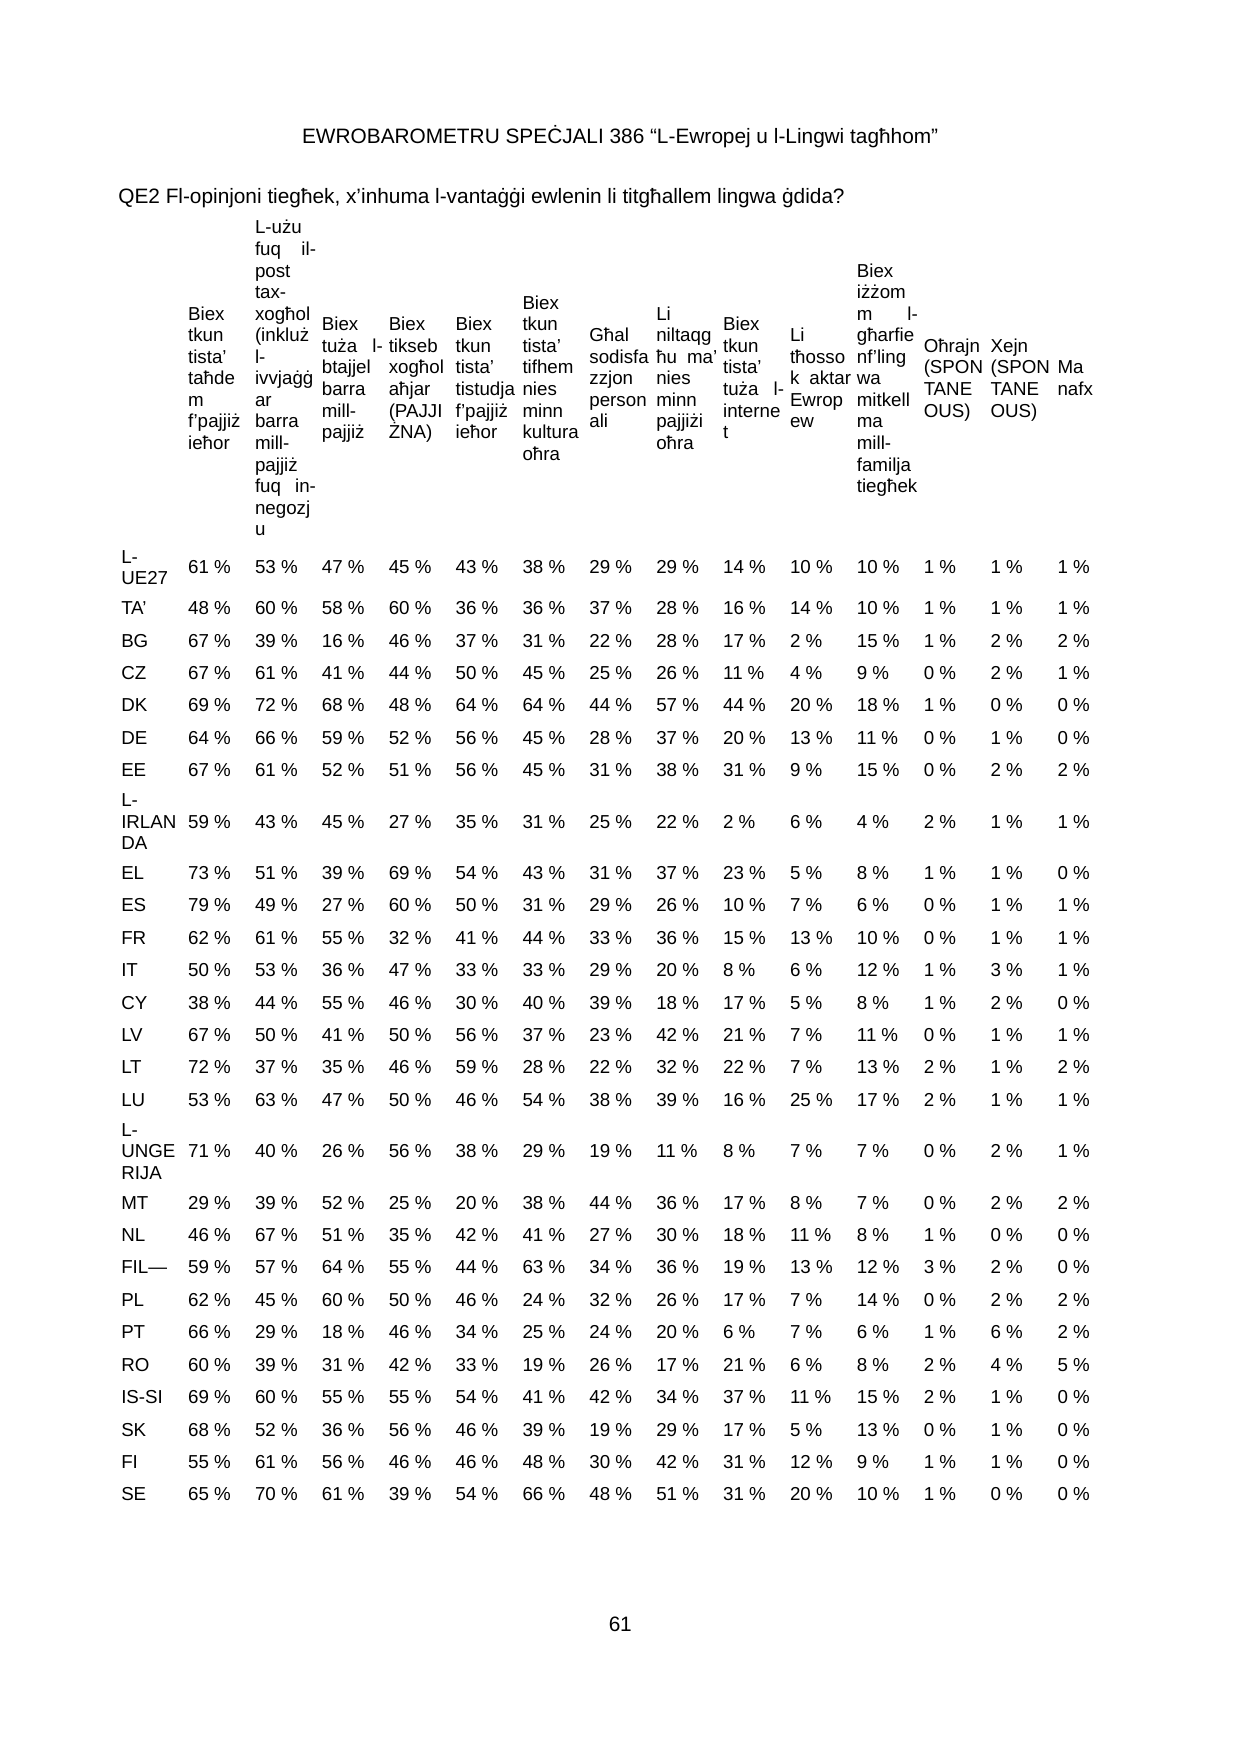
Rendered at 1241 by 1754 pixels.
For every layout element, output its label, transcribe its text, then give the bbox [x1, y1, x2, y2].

table_cell 1 % [1054, 1083, 1121, 1116]
table_cell 1 % [921, 986, 987, 1018]
table_cell 1 % [988, 1413, 1054, 1445]
table_cell 11 % [787, 1219, 854, 1251]
table_cell PT [118, 1316, 185, 1348]
table_cell 41 % [519, 1219, 586, 1251]
table_cell 0 % [921, 1019, 987, 1051]
table_cell 13 % [854, 1051, 921, 1083]
table_cell 35 % [386, 1219, 452, 1251]
table_cell 2 % [988, 1251, 1054, 1283]
table_cell 48 % [519, 1445, 586, 1478]
table_cell 17 % [653, 1348, 720, 1381]
table_cell 0 % [988, 1478, 1054, 1510]
table_cell 64 % [453, 689, 519, 721]
table_cell 19 % [586, 1116, 653, 1186]
table_cell 59 % [185, 786, 252, 856]
table_cell 64 % [319, 1251, 386, 1283]
table_cell 79 % [185, 889, 252, 921]
table_cell 5 % [1054, 1348, 1121, 1381]
table_cell 30 % [653, 1219, 720, 1251]
table_cell 0 % [1054, 1413, 1121, 1445]
table_cell 29 % [252, 1316, 319, 1348]
table_cell 49 % [252, 889, 319, 921]
table_cell 46 % [386, 1445, 452, 1478]
table_cell 46 % [386, 624, 452, 656]
table_cell 73 % [185, 856, 252, 889]
table_cell 9 % [854, 656, 921, 689]
table_cell 50 % [453, 889, 519, 921]
table_cell 13 % [787, 1251, 854, 1283]
table_cell 36 % [653, 1251, 720, 1283]
table_header [118, 213, 185, 543]
table_cell 0 % [921, 921, 987, 954]
table_cell 32 % [653, 1051, 720, 1083]
table_cell 8 % [854, 986, 921, 1018]
table_cell DK [118, 689, 185, 721]
table_cell 51 % [319, 1219, 386, 1251]
table_cell 55 % [386, 1381, 452, 1413]
table_cell 0 % [1054, 689, 1121, 721]
table_cell 1 % [921, 856, 987, 889]
table_cell 31 % [519, 889, 586, 921]
table_cell 36 % [453, 592, 519, 624]
table_cell 60 % [252, 592, 319, 624]
table_cell 20 % [720, 721, 787, 753]
table_cell 65 % [185, 1478, 252, 1510]
table_cell 41 % [319, 656, 386, 689]
table_cell 50 % [185, 954, 252, 986]
table_cell 38 % [519, 1186, 586, 1218]
table_cell 17 % [854, 1083, 921, 1116]
table_cell 42 % [386, 1348, 452, 1381]
table_cell 6 % [988, 1316, 1054, 1348]
table_cell 4 % [988, 1348, 1054, 1381]
table_cell 17 % [720, 1413, 787, 1445]
table_cell 1 % [988, 1381, 1054, 1413]
table_cell 56 % [319, 1445, 386, 1478]
table_cell 27 % [586, 1219, 653, 1251]
table_cell 7 % [787, 1316, 854, 1348]
table_cell 12 % [787, 1445, 854, 1478]
table_cell 6 % [787, 786, 854, 856]
table_cell 19 % [586, 1413, 653, 1445]
table_cell 2 % [988, 1283, 1054, 1316]
table_cell 25 % [519, 1316, 586, 1348]
table_cell 12 % [854, 954, 921, 986]
table_cell 69 % [386, 856, 452, 889]
table_cell 51 % [252, 856, 319, 889]
table_cell 22 % [653, 786, 720, 856]
table_cell 37 % [453, 624, 519, 656]
table_cell 2 % [988, 656, 1054, 689]
table_cell 29 % [586, 889, 653, 921]
table_cell 8 % [787, 1186, 854, 1218]
table_cell 37 % [720, 1381, 787, 1413]
table_cell 48 % [185, 592, 252, 624]
table_cell LV [118, 1019, 185, 1051]
table_cell 8 % [720, 1116, 787, 1186]
table_cell 61 % [319, 1478, 386, 1510]
table_cell 47 % [319, 1083, 386, 1116]
table_cell 16 % [720, 1083, 787, 1116]
table_cell 32 % [386, 921, 452, 954]
table_cell 2 % [720, 786, 787, 856]
table_cell 1 % [988, 1083, 1054, 1116]
table_cell 1 % [921, 954, 987, 986]
table_cell 7 % [787, 1116, 854, 1186]
table_cell 9 % [854, 1445, 921, 1478]
table_cell 10 % [720, 889, 787, 921]
table_cell 37 % [586, 592, 653, 624]
table_cell 1 % [1054, 786, 1121, 856]
table_cell 56 % [386, 1116, 452, 1186]
table_cell CY [118, 986, 185, 1018]
table_cell 2 % [1054, 1051, 1121, 1083]
table_cell 46 % [453, 1283, 519, 1316]
table_cell 67 % [185, 1019, 252, 1051]
table_cell 39 % [252, 1348, 319, 1381]
table_cell 1 % [1054, 954, 1121, 986]
table_header Biex tkun tista’ tistudja f’pajjiż ieħor [453, 213, 519, 543]
table_cell 55 % [386, 1251, 452, 1283]
table_cell EE [118, 754, 185, 786]
table_header Ma nafx [1054, 213, 1121, 543]
table_cell 8 % [720, 954, 787, 986]
table_cell 70 % [252, 1478, 319, 1510]
table_cell 36 % [319, 954, 386, 986]
table_cell 54 % [453, 856, 519, 889]
table_cell 1 % [988, 921, 1054, 954]
table_cell 64 % [185, 721, 252, 753]
table_cell 16 % [319, 624, 386, 656]
table_cell 17 % [720, 624, 787, 656]
table_cell 1 % [1054, 656, 1121, 689]
text QE2 Fl-opinjoni tiegħek, x’inhuma l-vantaġġi ewlenin li titgħallem lingwa ġdida? [118, 183, 1122, 207]
table_cell 0 % [921, 656, 987, 689]
table_cell 26 % [653, 889, 720, 921]
table_cell BG [118, 624, 185, 656]
table_cell 36 % [319, 1413, 386, 1445]
table_cell 28 % [586, 721, 653, 753]
table_cell 2 % [787, 624, 854, 656]
table_cell CZ [118, 656, 185, 689]
table_cell 37 % [252, 1051, 319, 1083]
table_cell 6 % [720, 1316, 787, 1348]
table_cell 45 % [519, 656, 586, 689]
table_cell 67 % [185, 656, 252, 689]
table_cell 60 % [386, 889, 452, 921]
table_cell 17 % [720, 986, 787, 1018]
table_cell 15 % [720, 921, 787, 954]
table_cell 31 % [519, 624, 586, 656]
table_cell IS-SI [118, 1381, 185, 1413]
table_cell 0 % [921, 1186, 987, 1218]
table_cell MT [118, 1186, 185, 1218]
table_cell 38 % [653, 754, 720, 786]
table_cell 67 % [185, 624, 252, 656]
table_cell 4 % [787, 656, 854, 689]
table_cell 2 % [988, 1186, 1054, 1218]
table_cell 39 % [319, 856, 386, 889]
table_cell 29 % [653, 543, 720, 592]
table_cell 24 % [586, 1316, 653, 1348]
table_cell 54 % [453, 1381, 519, 1413]
table_cell FR [118, 921, 185, 954]
table_cell 4 % [854, 786, 921, 856]
table_cell 8 % [854, 1219, 921, 1251]
table_cell LU [118, 1083, 185, 1116]
table_cell 46 % [453, 1445, 519, 1478]
table_cell 7 % [854, 1116, 921, 1186]
table_cell 59 % [319, 721, 386, 753]
table_cell 0 % [1054, 1219, 1121, 1251]
table_cell 68 % [185, 1413, 252, 1445]
table_cell 43 % [519, 856, 586, 889]
table_cell ES [118, 889, 185, 921]
table_cell 0 % [988, 1219, 1054, 1251]
table_cell 2 % [921, 1381, 987, 1413]
table_cell 22 % [720, 1051, 787, 1083]
table_cell 13 % [787, 721, 854, 753]
table_cell 47 % [386, 954, 452, 986]
table_cell 5 % [787, 856, 854, 889]
table_cell 1 % [988, 592, 1054, 624]
table_cell 35 % [453, 786, 519, 856]
table_cell 26 % [653, 656, 720, 689]
table_cell 52 % [386, 721, 452, 753]
table_cell 27 % [319, 889, 386, 921]
table_cell 1 % [1054, 889, 1121, 921]
table_cell 57 % [252, 1251, 319, 1283]
table_cell 42 % [453, 1219, 519, 1251]
table_header Biex tkun tista’ tuża l-internet [720, 213, 787, 543]
table_cell 6 % [854, 1316, 921, 1348]
table_cell 18 % [319, 1316, 386, 1348]
table_cell 48 % [386, 689, 452, 721]
table_cell 51 % [653, 1478, 720, 1510]
table_cell 30 % [453, 986, 519, 1018]
table_cell 48 % [586, 1478, 653, 1510]
table_cell 7 % [787, 889, 854, 921]
table_cell 2 % [988, 1116, 1054, 1186]
table_cell 69 % [185, 1381, 252, 1413]
table_cell 11 % [787, 1381, 854, 1413]
table_cell 32 % [586, 1283, 653, 1316]
table_cell 52 % [319, 754, 386, 786]
table_cell 33 % [586, 921, 653, 954]
table_cell 61 % [185, 543, 252, 592]
table_cell 16 % [720, 592, 787, 624]
table_cell 41 % [319, 1019, 386, 1051]
table_cell 41 % [519, 1381, 586, 1413]
table_cell 0 % [921, 721, 987, 753]
table_cell 0 % [1054, 1251, 1121, 1283]
table_cell 46 % [386, 986, 452, 1018]
table_cell TA’ [118, 592, 185, 624]
table_cell 3 % [921, 1251, 987, 1283]
table_cell 2 % [1054, 1186, 1121, 1218]
table_cell 44 % [453, 1251, 519, 1283]
table_cell 51 % [386, 754, 452, 786]
table_cell 0 % [988, 689, 1054, 721]
table_cell 1 % [921, 1478, 987, 1510]
table_cell 11 % [720, 656, 787, 689]
table_cell 10 % [854, 1478, 921, 1510]
table_cell 46 % [453, 1083, 519, 1116]
table_cell 14 % [787, 592, 854, 624]
table_cell 54 % [453, 1478, 519, 1510]
table_cell 2 % [1054, 1316, 1121, 1348]
table_cell 71 % [185, 1116, 252, 1186]
table_cell 60 % [252, 1381, 319, 1413]
table_cell 11 % [854, 1019, 921, 1051]
table_cell 53 % [185, 1083, 252, 1116]
table_cell FI [118, 1445, 185, 1478]
table_cell 47 % [319, 543, 386, 592]
table_header L-użu fuq il-post tax-xogħol (inkluż l-ivvjaġġar barra mill-pajjiż fuq in-negozju [252, 213, 319, 543]
table_cell 7 % [787, 1051, 854, 1083]
table_cell 53 % [252, 543, 319, 592]
table_cell 11 % [854, 721, 921, 753]
table_cell 59 % [185, 1251, 252, 1283]
table_cell NL [118, 1219, 185, 1251]
table_cell 1 % [1054, 1116, 1121, 1186]
table_cell 44 % [720, 689, 787, 721]
table_cell 39 % [519, 1413, 586, 1445]
table_cell 37 % [653, 721, 720, 753]
table_cell 1 % [921, 1316, 987, 1348]
table_cell 29 % [185, 1186, 252, 1218]
table_cell 26 % [586, 1348, 653, 1381]
table_cell 31 % [720, 1445, 787, 1478]
table_cell 15 % [854, 754, 921, 786]
table_cell 61 % [252, 921, 319, 954]
table_cell 29 % [519, 1116, 586, 1186]
table_cell 0 % [921, 889, 987, 921]
table_cell 50 % [453, 656, 519, 689]
table_cell 6 % [787, 1348, 854, 1381]
table_header Biex tkun tista’ taħdem f’pajjiż ieħor [185, 213, 252, 543]
table_cell 29 % [653, 1413, 720, 1445]
table_cell 42 % [653, 1019, 720, 1051]
table_cell 13 % [787, 921, 854, 954]
table_cell 24 % [519, 1283, 586, 1316]
table_cell 45 % [252, 1283, 319, 1316]
table_cell 13 % [854, 1413, 921, 1445]
table_cell 0 % [1054, 1445, 1121, 1478]
table_cell RO [118, 1348, 185, 1381]
table_cell 20 % [653, 954, 720, 986]
table_cell 67 % [252, 1219, 319, 1251]
table_cell 38 % [519, 543, 586, 592]
table_cell L-UNGERIJA [118, 1116, 185, 1186]
table_cell 45 % [519, 754, 586, 786]
table_cell 33 % [519, 954, 586, 986]
table_cell 1 % [921, 624, 987, 656]
table_cell 40 % [252, 1116, 319, 1186]
table_header Biex tikseb xogħol aħjar (PAJJIŻNA) [386, 213, 452, 543]
table_cell 6 % [787, 954, 854, 986]
table_cell 62 % [185, 1283, 252, 1316]
table_cell 0 % [1054, 721, 1121, 753]
table_cell 1 % [921, 1219, 987, 1251]
table_cell 2 % [1054, 754, 1121, 786]
table_cell 2 % [1054, 624, 1121, 656]
table_cell 55 % [319, 1381, 386, 1413]
table_cell 61 % [252, 656, 319, 689]
table_cell 60 % [386, 592, 452, 624]
table_cell 1 % [988, 543, 1054, 592]
table_cell 39 % [653, 1083, 720, 1116]
table_cell 45 % [519, 721, 586, 753]
table_cell 31 % [519, 786, 586, 856]
table_cell 15 % [854, 1381, 921, 1413]
table_cell 45 % [319, 786, 386, 856]
table_cell 55 % [185, 1445, 252, 1478]
table_cell 10 % [787, 543, 854, 592]
table_cell 18 % [854, 689, 921, 721]
table_cell 58 % [319, 592, 386, 624]
table_cell 66 % [185, 1316, 252, 1348]
table_cell 3 % [988, 954, 1054, 986]
table_cell 2 % [921, 1348, 987, 1381]
table_cell 17 % [720, 1186, 787, 1218]
table_cell SE [118, 1478, 185, 1510]
table_cell 10 % [854, 543, 921, 592]
table_cell 40 % [519, 986, 586, 1018]
table_cell 56 % [453, 1019, 519, 1051]
table_cell 6 % [854, 889, 921, 921]
table_cell 8 % [854, 856, 921, 889]
table_cell 1 % [1054, 921, 1121, 954]
table_cell 21 % [720, 1019, 787, 1051]
table_cell 1 % [1054, 592, 1121, 624]
table_cell 1 % [988, 786, 1054, 856]
table_cell 38 % [185, 986, 252, 1018]
table_cell 42 % [586, 1381, 653, 1413]
table_cell 31 % [586, 856, 653, 889]
table_cell 0 % [1054, 986, 1121, 1018]
table_cell 46 % [386, 1316, 452, 1348]
table_cell 28 % [519, 1051, 586, 1083]
table_header Biex tuża l-btajjel barra mill-pajjiż [319, 213, 386, 543]
table_cell 25 % [386, 1186, 452, 1218]
table_cell 5 % [787, 986, 854, 1018]
table_cell 61 % [252, 754, 319, 786]
table_cell 19 % [720, 1251, 787, 1283]
table_cell 0 % [1054, 856, 1121, 889]
table_cell FIL— [118, 1251, 185, 1283]
table_cell 36 % [653, 921, 720, 954]
table_cell 31 % [720, 1478, 787, 1510]
table_cell 1 % [1054, 543, 1121, 592]
table_cell 21 % [720, 1348, 787, 1381]
table_cell 45 % [386, 543, 452, 592]
table_cell 37 % [519, 1019, 586, 1051]
table_cell 39 % [386, 1478, 452, 1510]
table_cell 0 % [921, 754, 987, 786]
table_cell 7 % [854, 1186, 921, 1218]
table_cell 60 % [185, 1348, 252, 1381]
table_cell 39 % [252, 624, 319, 656]
table_cell 34 % [586, 1251, 653, 1283]
table_cell 20 % [653, 1316, 720, 1348]
table_header Oħrajn (SPONTANEOUS) [921, 213, 987, 543]
table_cell 19 % [519, 1348, 586, 1381]
table_cell 10 % [854, 921, 921, 954]
table_header Biex iżżomm l- għarfienf’lingwa mitkellma mill-familja tiegħek [854, 213, 921, 543]
table_cell 52 % [319, 1186, 386, 1218]
table_cell 2 % [921, 1083, 987, 1116]
table_cell 18 % [720, 1219, 787, 1251]
table_cell 22 % [586, 624, 653, 656]
table_cell 31 % [319, 1348, 386, 1381]
table_cell 1 % [988, 1445, 1054, 1478]
table_cell 63 % [252, 1083, 319, 1116]
table_cell 23 % [720, 856, 787, 889]
table_cell 46 % [386, 1051, 452, 1083]
table_cell 57 % [653, 689, 720, 721]
table_cell 67 % [185, 754, 252, 786]
table_cell 68 % [319, 689, 386, 721]
table_cell 27 % [386, 786, 452, 856]
table_cell 56 % [386, 1413, 452, 1445]
table_cell 36 % [519, 592, 586, 624]
table_cell 46 % [453, 1413, 519, 1445]
table_cell 1 % [921, 543, 987, 592]
table_cell 2 % [1054, 1283, 1121, 1316]
table_cell 2 % [921, 1051, 987, 1083]
table_cell 18 % [653, 986, 720, 1018]
table_cell 2 % [988, 624, 1054, 656]
table_cell 25 % [586, 656, 653, 689]
table_cell 50 % [386, 1083, 452, 1116]
table_cell 34 % [653, 1381, 720, 1413]
table_cell 38 % [586, 1083, 653, 1116]
table_cell 0 % [921, 1413, 987, 1445]
table_header Xejn (SPONTANEOUS) [988, 213, 1054, 543]
table_cell 39 % [252, 1186, 319, 1218]
table_cell 28 % [653, 624, 720, 656]
table_cell 50 % [386, 1019, 452, 1051]
table_cell 52 % [252, 1413, 319, 1445]
table_cell SK [118, 1413, 185, 1445]
table_cell 60 % [319, 1283, 386, 1316]
table_cell 44 % [519, 921, 586, 954]
table_cell 61 % [252, 1445, 319, 1478]
table_header Biex tkun tista’ tifhem nies minn kultura oħra [519, 213, 586, 543]
table_cell 1 % [988, 1051, 1054, 1083]
table_cell 0 % [921, 1283, 987, 1316]
table_cell 25 % [787, 1083, 854, 1116]
table_cell 2 % [988, 754, 1054, 786]
table_cell 35 % [319, 1051, 386, 1083]
table_cell L-UE27 [118, 543, 185, 592]
table_cell 50 % [252, 1019, 319, 1051]
table_cell 20 % [787, 689, 854, 721]
table_header Li tħossok aktar Ewropew [787, 213, 854, 543]
table_cell 66 % [519, 1478, 586, 1510]
table_cell 56 % [453, 721, 519, 753]
table_cell 39 % [586, 986, 653, 1018]
table_cell LT [118, 1051, 185, 1083]
table_cell 14 % [854, 1283, 921, 1316]
table_cell 11 % [653, 1116, 720, 1186]
table_cell 72 % [185, 1051, 252, 1083]
table_cell 12 % [854, 1251, 921, 1283]
table_cell 55 % [319, 986, 386, 1018]
table_cell 64 % [519, 689, 586, 721]
table_cell 44 % [586, 1186, 653, 1218]
table_cell 1 % [988, 889, 1054, 921]
table_cell 46 % [185, 1219, 252, 1251]
table_cell 20 % [453, 1186, 519, 1218]
table_cell 33 % [453, 954, 519, 986]
table_cell 20 % [787, 1478, 854, 1510]
table_cell 0 % [921, 1116, 987, 1186]
table_cell 69 % [185, 689, 252, 721]
table_cell 1 % [921, 689, 987, 721]
table_cell PL [118, 1283, 185, 1316]
table_cell 50 % [386, 1283, 452, 1316]
table_cell 1 % [921, 592, 987, 624]
table_cell 31 % [586, 754, 653, 786]
table_cell 22 % [586, 1051, 653, 1083]
table_cell 30 % [586, 1445, 653, 1478]
table_cell 15 % [854, 624, 921, 656]
table_cell 36 % [653, 1186, 720, 1218]
table_cell 62 % [185, 921, 252, 954]
table_cell L-IRLANDA [118, 786, 185, 856]
table_cell 42 % [653, 1445, 720, 1478]
table_cell 41 % [453, 921, 519, 954]
table_cell 17 % [720, 1283, 787, 1316]
table_cell 1 % [988, 1019, 1054, 1051]
table_cell 10 % [854, 592, 921, 624]
table_cell 53 % [252, 954, 319, 986]
table_cell 0 % [1054, 1381, 1121, 1413]
table_cell 5 % [787, 1413, 854, 1445]
table_header Għal sodisfazzjon personali [586, 213, 653, 543]
table_cell 26 % [319, 1116, 386, 1186]
table_cell 1 % [921, 1445, 987, 1478]
table_cell 37 % [653, 856, 720, 889]
table_cell 44 % [252, 986, 319, 1018]
table_cell 23 % [586, 1019, 653, 1051]
table_cell DE [118, 721, 185, 753]
table_cell 72 % [252, 689, 319, 721]
table_cell 2 % [921, 786, 987, 856]
table_cell 55 % [319, 921, 386, 954]
table_cell 59 % [453, 1051, 519, 1083]
table_cell IT [118, 954, 185, 986]
table_cell 28 % [653, 592, 720, 624]
table_cell 33 % [453, 1348, 519, 1381]
table_cell 43 % [252, 786, 319, 856]
table_cell 38 % [453, 1116, 519, 1186]
table_cell 8 % [854, 1348, 921, 1381]
table_cell 25 % [586, 786, 653, 856]
table_cell 66 % [252, 721, 319, 753]
table_cell 1 % [988, 721, 1054, 753]
table_cell 0 % [1054, 1478, 1121, 1510]
table_cell 2 % [988, 986, 1054, 1018]
table_cell 29 % [586, 954, 653, 986]
table_cell 7 % [787, 1283, 854, 1316]
table_cell EL [118, 856, 185, 889]
table_cell 9 % [787, 754, 854, 786]
table_cell 44 % [586, 689, 653, 721]
table_cell 1 % [1054, 1019, 1121, 1051]
table_cell 56 % [453, 754, 519, 786]
table_cell 34 % [453, 1316, 519, 1348]
table_header Li niltaqgħu ma’ nies minn pajjiżi oħra [653, 213, 720, 543]
table_cell 54 % [519, 1083, 586, 1116]
table_cell 43 % [453, 543, 519, 592]
table_cell 26 % [653, 1283, 720, 1316]
table_cell 31 % [720, 754, 787, 786]
table_cell 14 % [720, 543, 787, 592]
table_cell 29 % [586, 543, 653, 592]
table_cell 7 % [787, 1019, 854, 1051]
table_cell 44 % [386, 656, 452, 689]
table_cell 63 % [519, 1251, 586, 1283]
table_cell 1 % [988, 856, 1054, 889]
